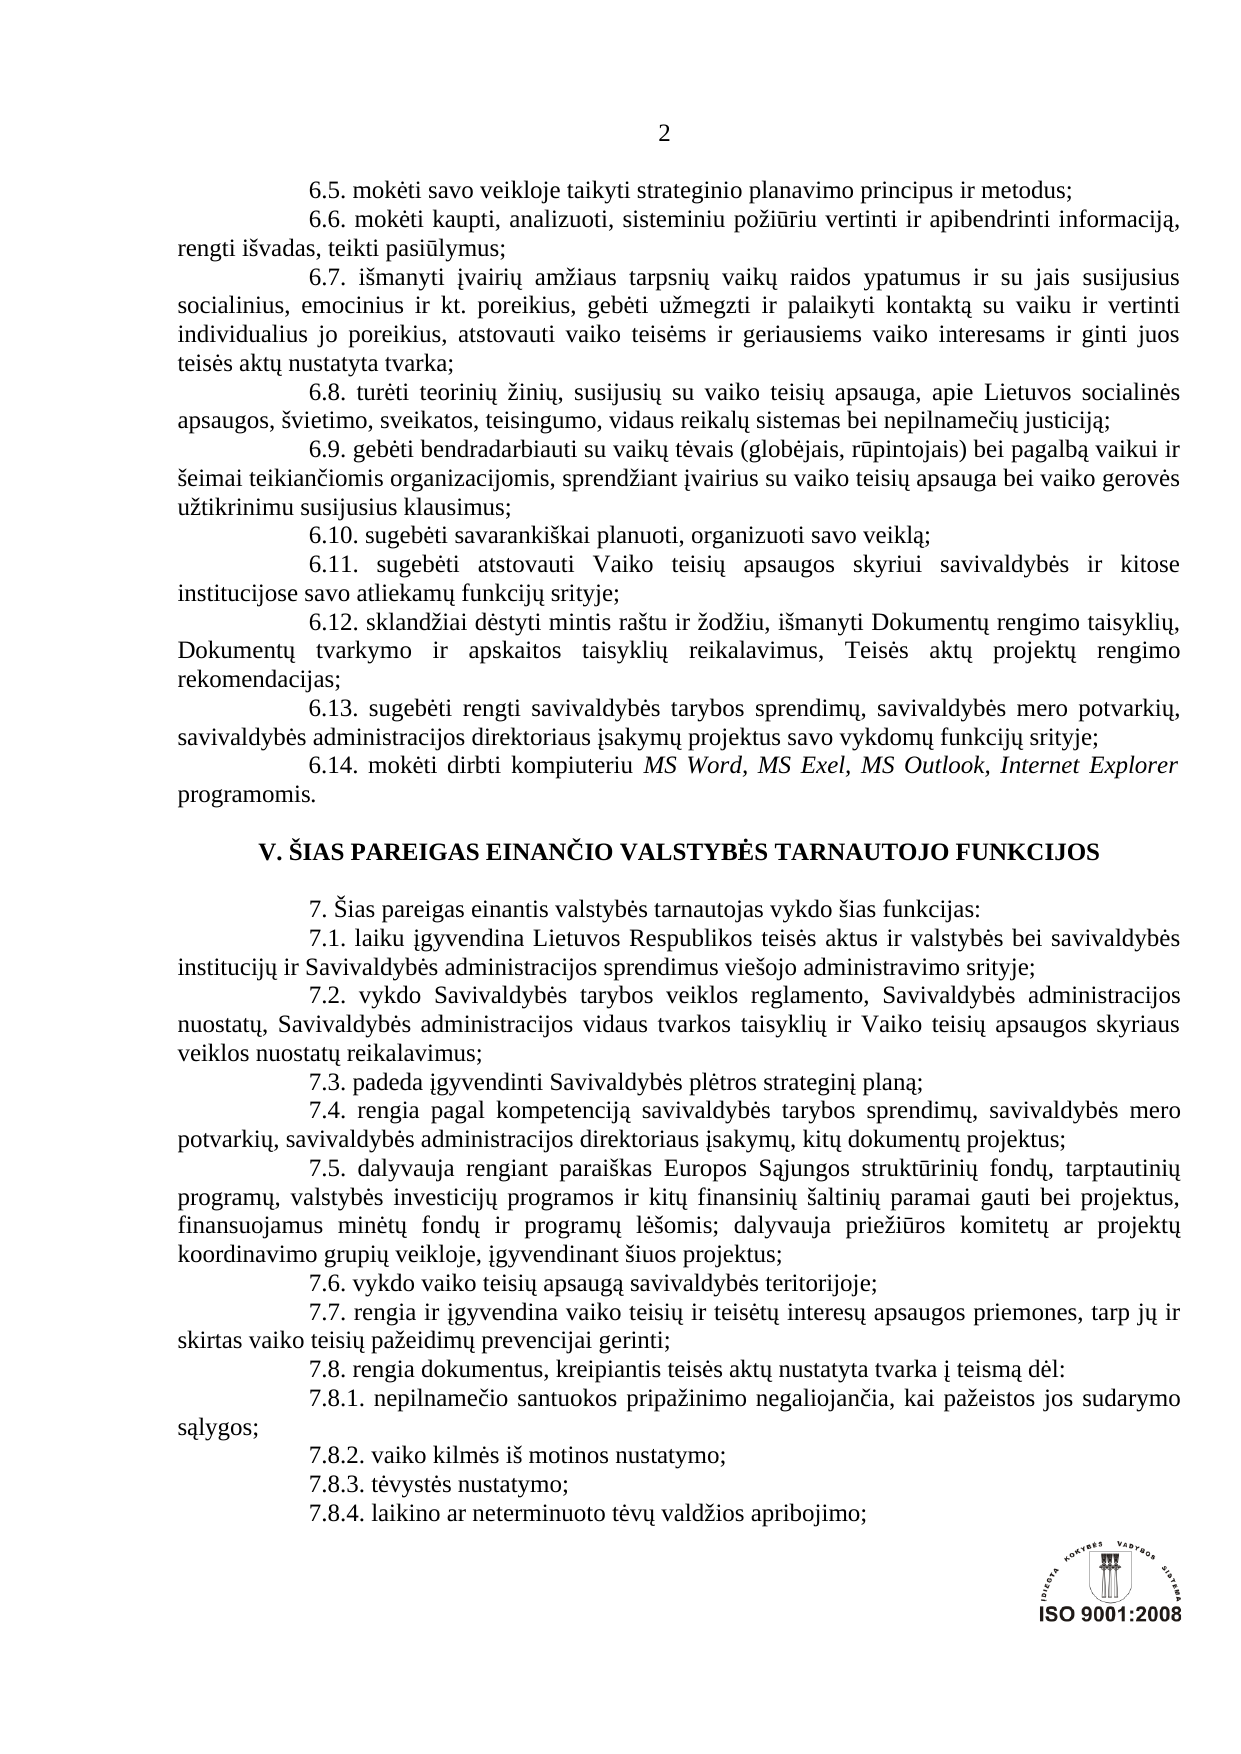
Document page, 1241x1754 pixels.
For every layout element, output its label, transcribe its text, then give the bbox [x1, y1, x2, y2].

text 7.4. rengia pagal kompetenciją savivaldybės tarybos sprendimų, savivaldybės mero potvarkių, savivaldybės administracijos direktoriaus įsakymų, kitų dokumentų projektus; [177, 1096, 1181, 1153]
text V. ŠIAS PAREIGAS EINANČIO VALSTYBĖS TARNAUTOJO FUNKCIJOS [177, 837, 1181, 866]
text 7.2. vykdo Savivaldybės tarybos veiklos reglamento, Savivaldybės administracijos nuostatų, Savivaldybės administracijos vidaus tvarkos taisyklių ir Vaiko teisių apsaugos skyriaus veiklos nuostatų reikalavimus; [177, 981, 1181, 1067]
text 7.8.2. vaiko kilmės iš motinos nustatymo; [177, 1441, 1181, 1469]
text 6.11. sugebėti atstovauti Vaiko teisių apsaugos skyriui savivaldybės ir kitose institucijose savo atliekamų funkcijų srityje; [177, 549, 1181, 607]
text 6.7. išmanyti įvairių amžiaus tarpsnių vaikų raidos ypatumus ir su jais susijusius socialinius, emocinius ir kt. poreikius, gebėti užmegzti ir palaikyti kontaktą su vaiku ir vertinti individualius jo poreikius, atstovauti vaiko teisėms ir geriausiems vaiko interesams ir ginti juos teisės aktų nustatyta tvarka; [177, 262, 1181, 377]
text 7.8.1. nepilnamečio santuokos pripažinimo negaliojančia, kai pažeistos jos sudarymo sąlygos; [177, 1383, 1181, 1441]
text 6.13. sugebėti rengti savivaldybės tarybos sprendimų, savivaldybės mero potvarkių, savivaldybės administracijos direktoriaus įsakymų projektus savo vykdomų funkcijų srityje; [177, 693, 1181, 751]
text 7.6. vykdo vaiko teisių apsaugą savivaldybės teritorijoje; [177, 1268, 1181, 1297]
text 7.8.3. tėvystės nustatymo; [177, 1469, 1181, 1498]
text 7.8.4. laikino ar neterminuoto tėvų valdžios apribojimo; [177, 1498, 1181, 1527]
text 6.14. mokėti dirbti kompiuteriu MS Word, MS Exel, MS Outlook, Internet Explorer programomis. [177, 751, 1181, 808]
text 7.5. dalyvauja rengiant paraiškas Europos Sąjungos struktūrinių fondų, tarptautinių programų, valstybės investicijų programos ir kitų finansinių šaltinių paramai gauti bei projektus, finansuojamus minėtų fondų ir programų lėšomis; dalyvauja priežiūros komitetų ar projektų koordinavimo grupių veikloje, įgyvendinant šiuos projektus; [177, 1153, 1181, 1268]
text 6.9. gebėti bendradarbiauti su vaikų tėvais (globėjais, rūpintojais) bei pagalbą vaikui ir šeimai teikiančiomis organizacijomis, sprendžiant įvairius su vaiko teisių apsauga bei vaiko gerovės užtikrinimu susijusius klausimus; [177, 434, 1181, 521]
text 7. Šias pareigas einantis valstybės tarnautojas vykdo šias funkcijas: [177, 894, 1181, 923]
text 7.7. rengia ir įgyvendina vaiko teisių ir teisėtų interesų apsaugos priemones, tarp jų ir skirtas vaiko teisių pažeidimų prevencijai gerinti; [177, 1297, 1181, 1354]
text 6.10. sugebėti savarankiškai planuoti, organizuoti savo veiklą; [177, 521, 1181, 549]
text 7.3. padeda įgyvendinti Savivaldybės plėtros strateginį planą; [177, 1067, 1181, 1096]
text 6.12. sklandžiai dėstyti mintis raštu ir žodžiu, išmanyti Dokumentų rengimo taisyklių, Dokumentų tvarkymo ir apskaitos taisyklių reikalavimus, Teisės aktų projektų rengimo rekomendacijas; [177, 607, 1181, 693]
text 6.6. mokėti kaupti, analizuoti, sisteminiu požiūriu vertinti ir apibendrinti informaciją, rengti išvadas, teikti pasiūlymus; [177, 204, 1181, 262]
text 6.5. mokėti savo veikloje taikyti strateginio planavimo principus ir metodus; [177, 176, 1181, 204]
text 6.8. turėti teorinių žinių, susijusių su vaiko teisių apsauga, apie Lietuvos socialinės apsaugos, švietimo, sveikatos, teisingumo, vidaus reikalų sistemas bei nepilnamečių justiciją; [177, 377, 1181, 434]
text 7.1. laiku įgyvendina Lietuvos Respublikos teisės aktus ir valstybės bei savivaldybės institucijų ir Savivaldybės administracijos sprendimus viešojo administravimo srityje; [177, 923, 1181, 981]
text 7.8. rengia dokumentus, kreipiantis teisės aktų nustatyta tvarka į teismą dėl: [177, 1354, 1181, 1383]
